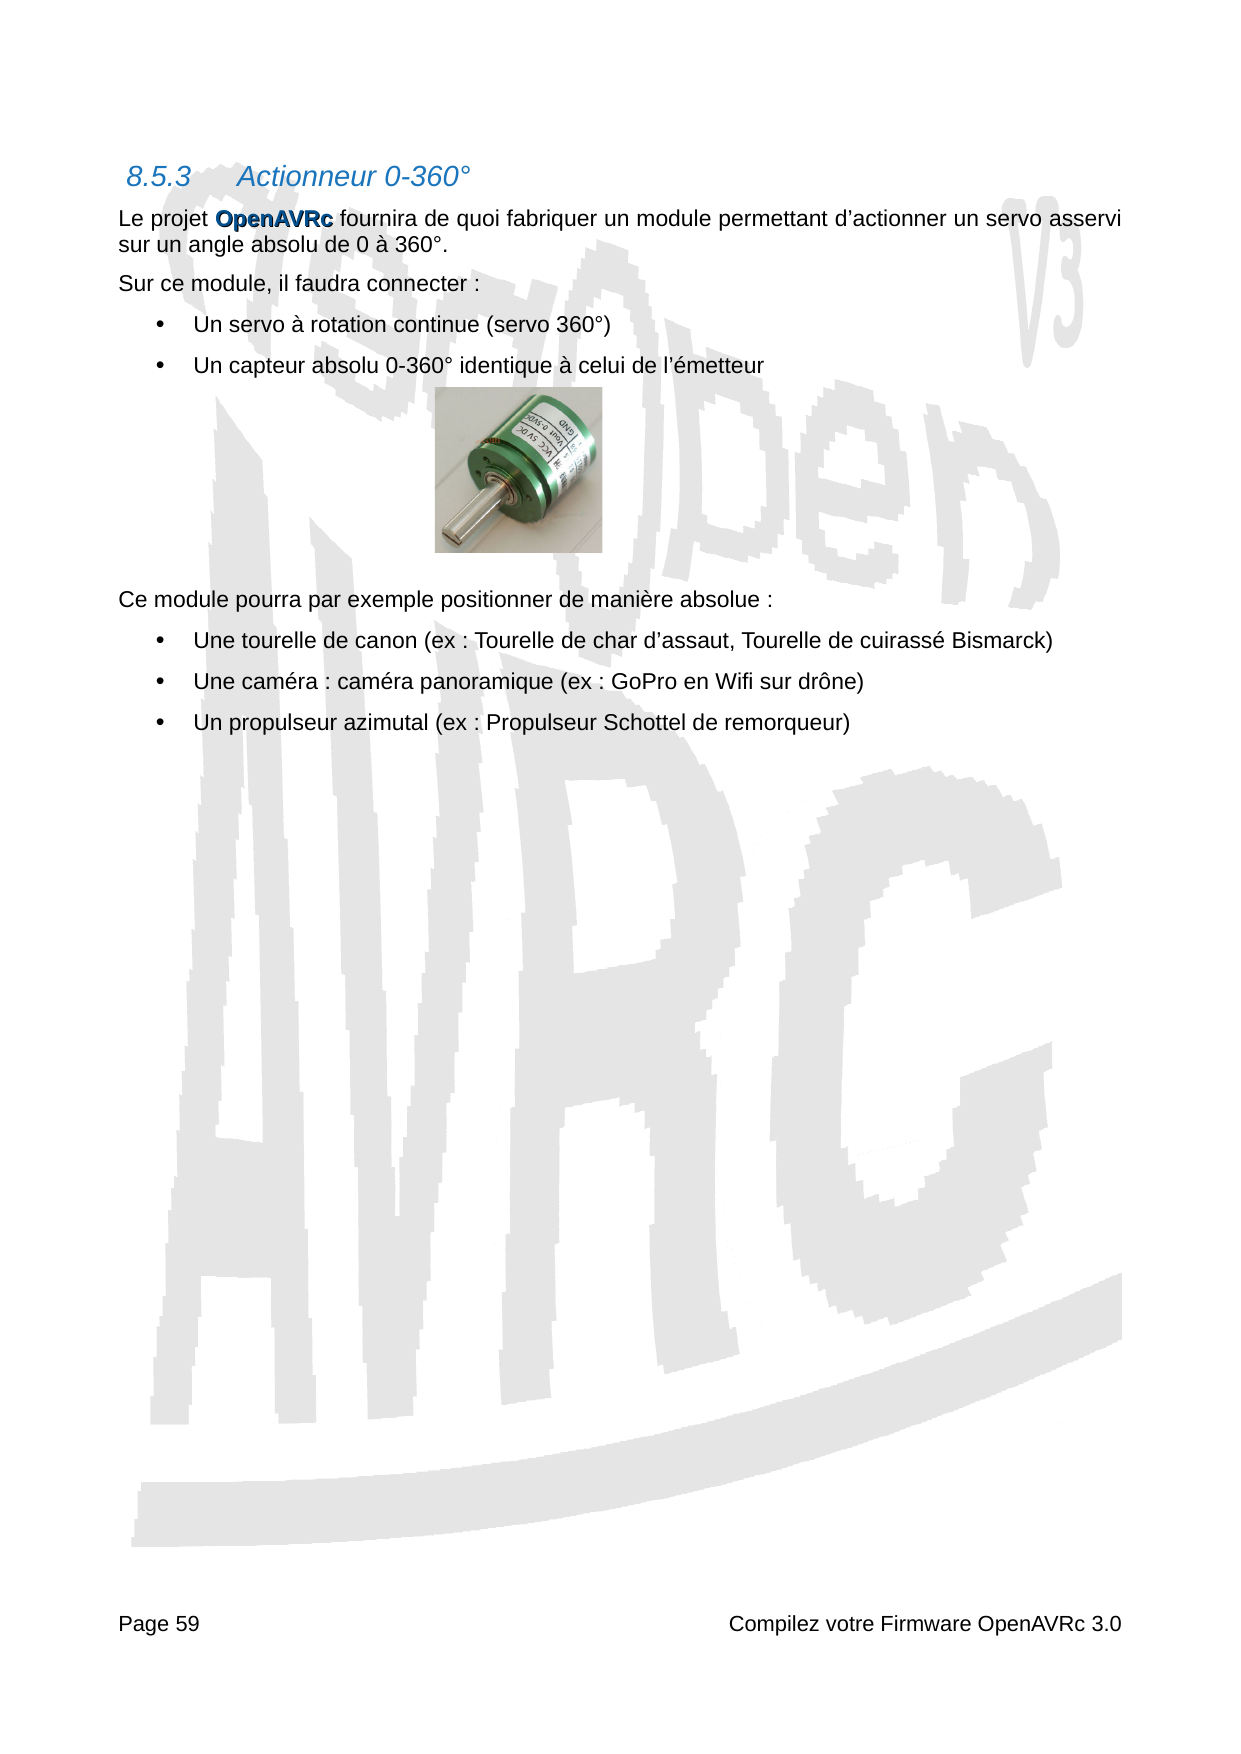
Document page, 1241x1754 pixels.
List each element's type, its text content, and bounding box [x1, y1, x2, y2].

text Le projet OpenAVRc fournira de quoi fabriquer un module permettant d’actionner un servo asservi sur un angle absolu de 0 à 360°. [118, 205, 1122, 258]
list Une caméra : caméra panoramique (ex : GoPro en Wifi sur drône) [156, 666, 1122, 695]
text Sur ce module, il faudra connecter : [118, 270, 1122, 297]
text Ce module pourra par exemple positionner de manière absolue : [118, 586, 1122, 612]
list Un capteur absolu 0-360° identique à celui de l’émetteur [156, 350, 1122, 379]
list Un servo à rotation continue (servo 360°) [156, 309, 1122, 338]
picture [434, 387, 603, 553]
list Une tourelle de canon (ex : Tourelle de char d’assaut, Tourelle de cuirassé Bismarck) [156, 625, 1122, 653]
list Un propulseur azimutal (ex : Propulseur Schottel de remorqueur) [156, 707, 1122, 736]
subtitle Actionneur 0-360° [118, 159, 1122, 193]
